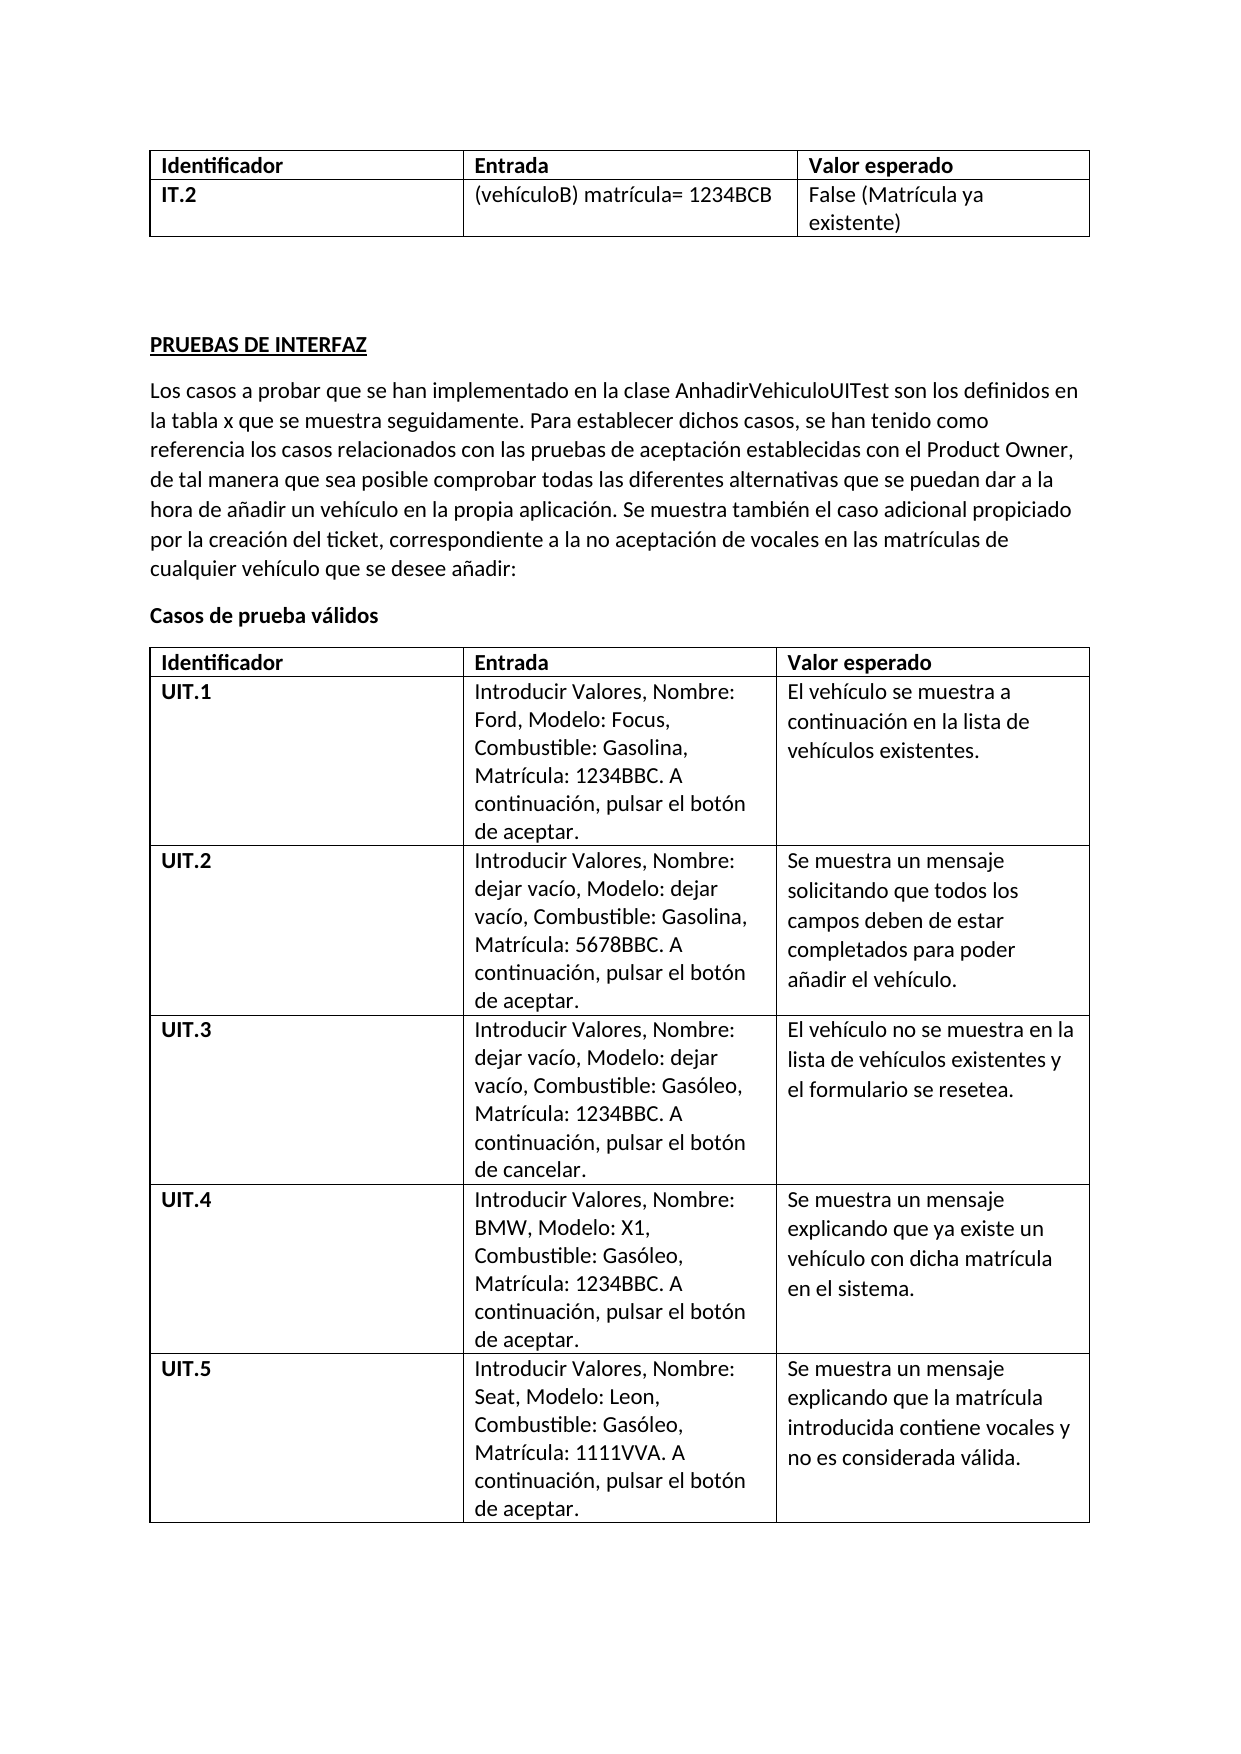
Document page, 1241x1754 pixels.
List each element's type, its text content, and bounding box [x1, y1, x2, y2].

table_cell Se muestra un mensaje solicitando que todos los campos deben de estar completados para poder añadir el vehículo. [777, 846, 1089, 1014]
table_cell UIT.5 [151, 1354, 463, 1522]
table_header Identificador [151, 648, 463, 676]
table_cell El vehículo no se muestra en la lista de vehículos existentes y el formulario se resetea. [777, 1016, 1089, 1184]
table_cell El vehículo se muestra a continuación en la lista de vehículos existentes. [777, 677, 1089, 845]
table_cell Se muestra un mensaje explicando que la matrícula introducida contiene vocales y no es considerada válida. [777, 1354, 1089, 1522]
table_cell Introducir Valores, Nombre: dejar vacío, Modelo: dejar vacío, Combustible: Gasolina, Matrícula: 5678BBC. A continuación, pulsar el botón de aceptar. [464, 846, 776, 1014]
table_cell Introducir Valores, Nombre: dejar vacío, Modelo: dejar vacío, Combustible: Gasóleo, Matrícula: 1234BBC. A continuación, pulsar el botón de cancelar. [464, 1016, 776, 1184]
table_cell UIT.2 [151, 846, 463, 1014]
table_header Valor esperado [798, 151, 1089, 179]
table_cell IT.2 [151, 180, 463, 236]
table_cell Se muestra un mensaje explicando que ya existe un vehículo con dicha matrícula en el sistema. [777, 1185, 1089, 1353]
table_cell False (Matrícula ya existente) [798, 180, 1089, 236]
text Los casos a probar que se han implementado en la clase AnhadirVehiculoUITest son los definidos en la tabla x que se muestra seguidamente. Para establecer dichos casos, se han tenido como referencia los casos relacionados con las pruebas de aceptación establecidas con el Product Owner, de tal manera que sea posible comprobar todas las diferentes alternativas que se puedan dar a la hora de añadir un vehículo en la propia aplicación. Se muestra también el caso adicional propiciado por la creación del ticket, correspondiente a la no aceptación de vocales en las matrículas de cualquier vehículo que se desee añadir: [150, 376, 1090, 582]
table_header Valor esperado [777, 648, 1089, 676]
text PRUEBAS DE INTERFAZ [150, 330, 1090, 358]
table_cell UIT.3 [151, 1016, 463, 1184]
table_header Entrada [464, 648, 776, 676]
table_cell UIT.4 [151, 1185, 463, 1353]
table_cell UIT.1 [151, 677, 463, 845]
table_header Identificador [151, 151, 463, 179]
text Casos de prueba válidos [150, 601, 1090, 629]
table_cell (vehículoB) matrícula= 1234BCB [464, 180, 797, 236]
table_header Entrada [464, 151, 797, 179]
table_cell Introducir Valores, Nombre: BMW, Modelo: X1, Combustible: Gasóleo, Matrícula: 1234BBC. A continuación, pulsar el botón de aceptar. [464, 1185, 776, 1353]
table_cell Introducir Valores, Nombre: Ford, Modelo: Focus, Combustible: Gasolina, Matrícula: 1234BBC. A continuación, pulsar el botón de aceptar. [464, 677, 776, 845]
table_cell Introducir Valores, Nombre: Seat, Modelo: Leon, Combustible: Gasóleo, Matrícula: 1111VVA. A continuación, pulsar el botón de aceptar. [464, 1354, 776, 1522]
